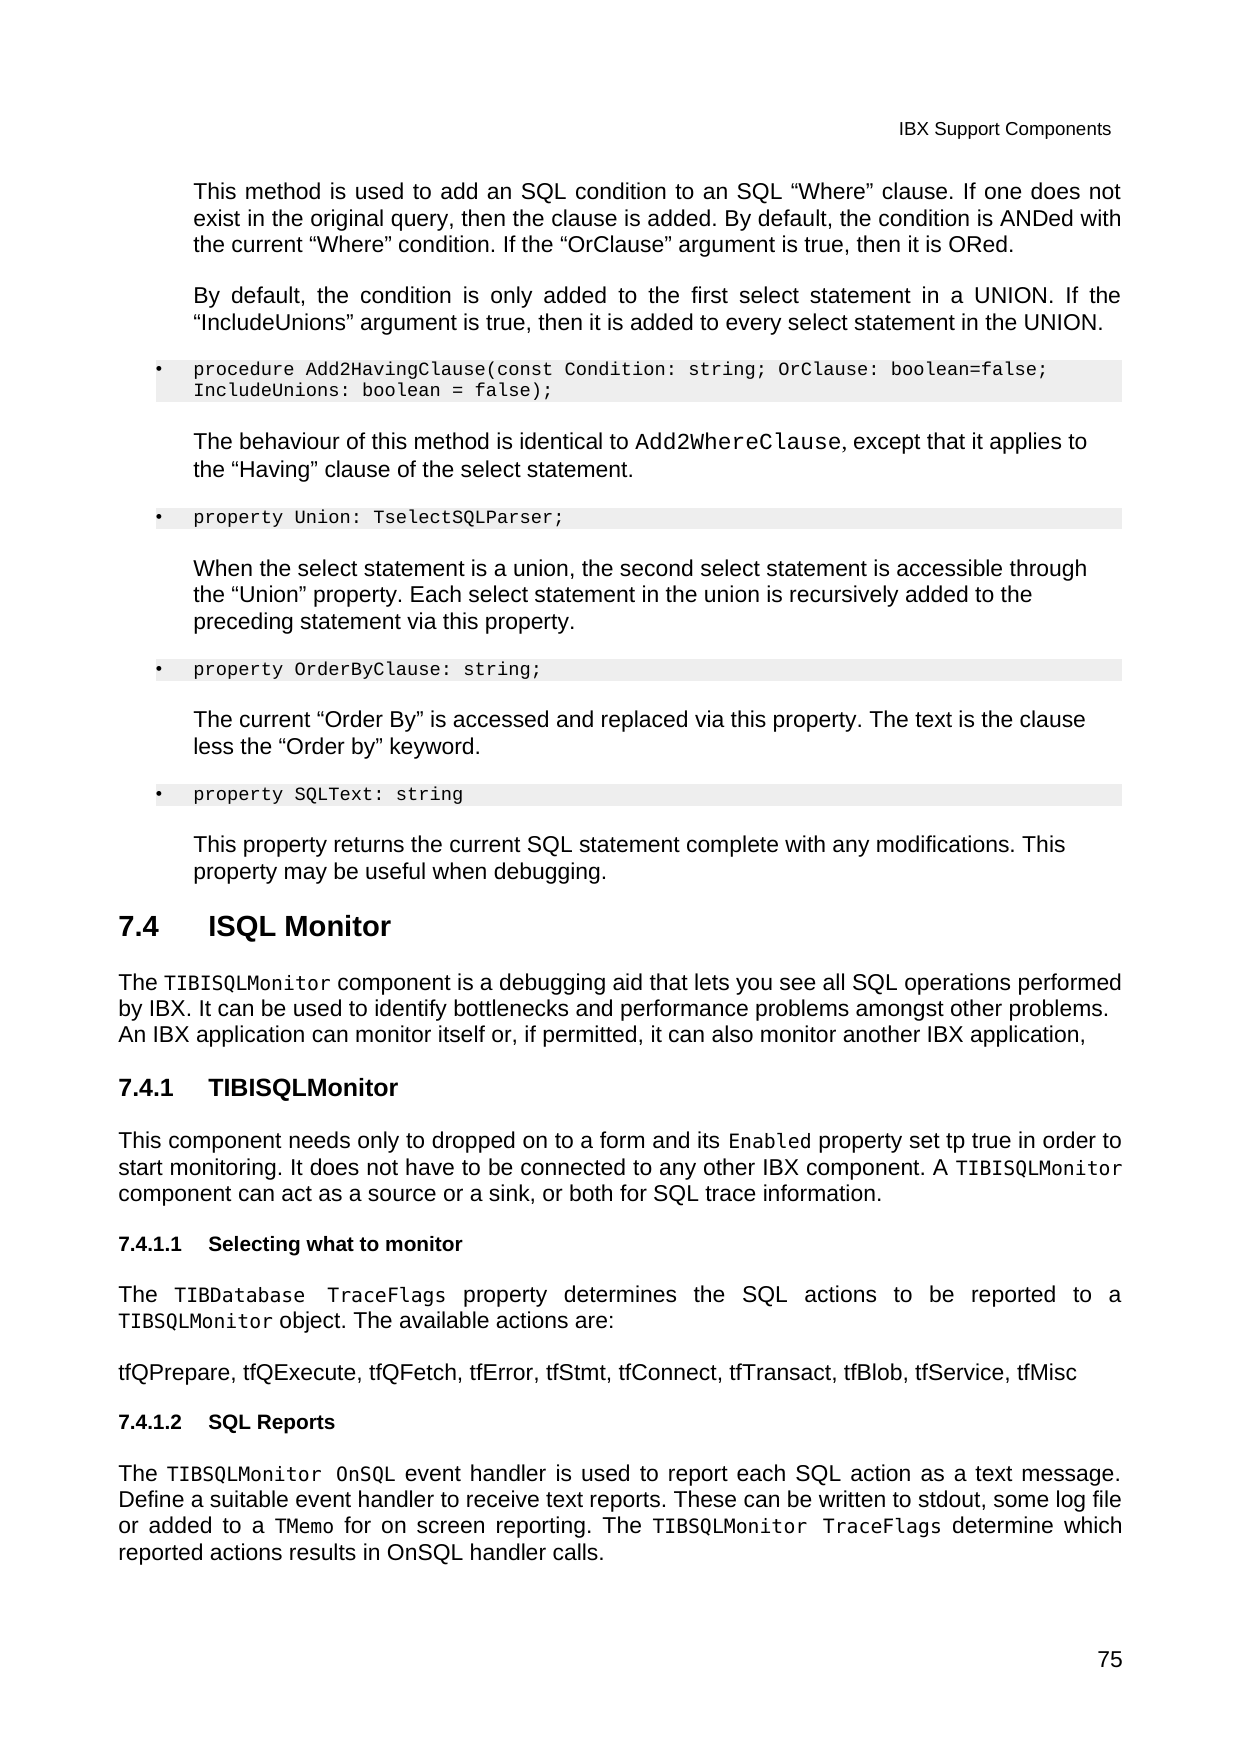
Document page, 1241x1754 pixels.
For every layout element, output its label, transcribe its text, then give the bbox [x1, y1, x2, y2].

text The behaviour of this method is identical to Add2WhereClause, except that it applies to the “Having” clause of the select statement. [193, 428, 1122, 483]
text This property returns the current SQL statement complete with any modifications. This property may be useful when debugging. [193, 831, 1122, 884]
text By default, the condition is only added to the first select statement in a UNION. If the “IncludeUnions” argument is true, then it is added to every select statement in the UNION. [193, 282, 1122, 335]
list property OrderByClause: string; [156, 659, 1122, 681]
text The current “Order By” is accessed and replaced via this property. The text is the clause less the “Order by” keyword. [193, 706, 1122, 759]
text This component needs only to dropped on to a form and its Enabled property set tp true in order to start monitoring. It does not have to be connected to any other IBX component. A TIBISQLMonitor component can act as a source or a sink, or both for SQL trace information. [118, 1127, 1122, 1206]
list property Union: TselectSQLParser; [156, 508, 1122, 529]
subtitle Selecting what to monitor [118, 1231, 1122, 1255]
text This method is used to add an SQL condition to an SQL “Where” clause. If one does not exist in the original query, then the clause is added. By default, the condition is ANDed with the current “Where” condition. If the “OrClause” argument is true, then it is ORed. [193, 178, 1122, 257]
text When the select statement is a union, the second select statement is accessible through the “Union” property. Each select statement in the union is recursively added to the preceding statement via this property. [193, 555, 1122, 634]
list property SQLText: string [156, 784, 1122, 806]
text tfQPrepare, tfQExecute, tfQFetch, tfError, tfStmt, tfConnect, tfTransact, tfBlob, tfService, tfMisc [118, 1359, 1122, 1385]
text The TIBSQLMonitor OnSQL event handler is used to report each SQL action as a text message. Define a suitable event handler to receive text reports. These can be written to stdout, some log file or added to a TMemo for on screen reporting. The TIBSQLMonitor TraceFlags determine which reported actions results in OnSQL handler calls. [118, 1459, 1122, 1565]
text The TIBISQLMonitor component is a debugging aid that lets you see all SQL operations performed by IBX. It can be used to identify bottlenecks and performance problems amongst other problems. An IBX application can monitor itself or, if permitted, it can also monitor another IBX application, [118, 968, 1122, 1048]
text The TIBDatabase TraceFlags property determines the SQL actions to be reported to a TIBSQLMonitor object. The available actions are: [118, 1281, 1122, 1334]
list procedure Add2HavingClause(const Condition: string; OrClause: boolean=false; IncludeUnions: boolean = false); [156, 360, 1122, 402]
subtitle TIBISQLMonitor [118, 1073, 1122, 1102]
subtitle SQL Reports [118, 1410, 1122, 1434]
subtitle ISQL Monitor [118, 909, 1122, 943]
